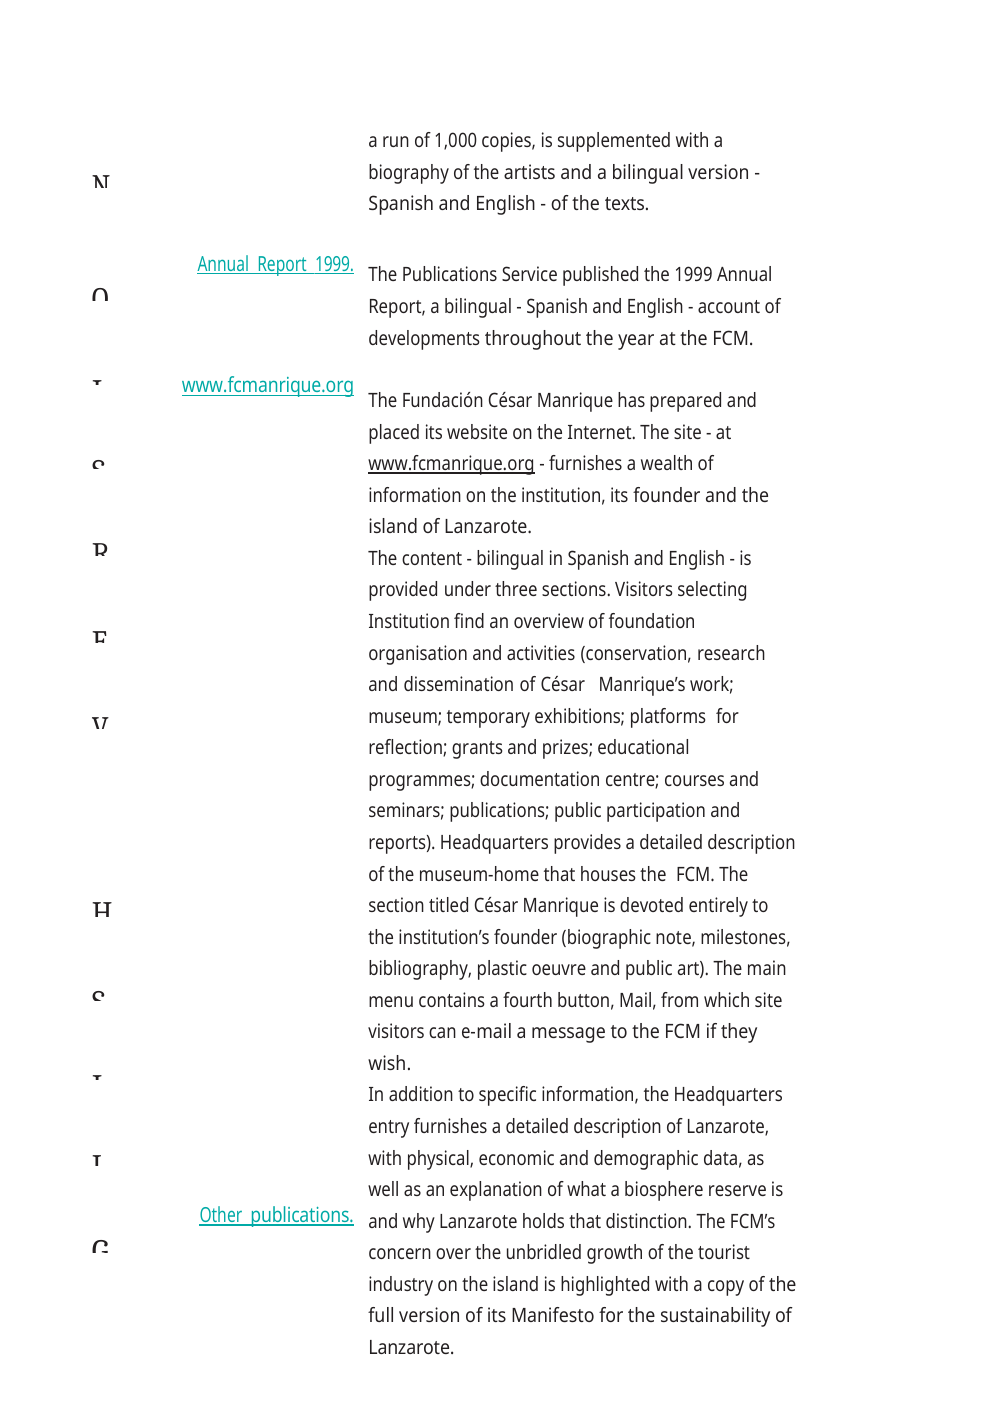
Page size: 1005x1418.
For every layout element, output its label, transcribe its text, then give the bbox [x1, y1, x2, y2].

text L [92, 1148, 130, 1165]
text I [92, 1068, 130, 1080]
text R [92, 537, 130, 556]
text S [92, 984, 130, 1000]
text [89, 1232, 130, 1253]
text N [92, 168, 130, 187]
text Annual Report 1999. [103, 249, 354, 277]
text G [92, 1233, 130, 1253]
text In addition to specific information, the Headquarters entry furnishes a detailed description of Lanzarote, with physical, economic and demographic data, as well as an explanation of what a biosphere reserve is and why Lanzarote holds that distinction. The FCM’s concern over the unbridled growth of the tourist industry on the island is highlighted with a copy of the full version of its Manifesto for the sustainability of Lanzarote. [368, 1081, 799, 1360]
text I [92, 373, 130, 384]
text a run of 1,000 copies, is supplemented with a biography of the artists and a bilingual version - Spanish and English - of the texts. [368, 126, 807, 217]
text E [92, 624, 130, 642]
text V [92, 719, 96, 729]
text [89, 1147, 130, 1165]
text [89, 1067, 130, 1080]
text [89, 623, 130, 642]
text Other publications. [103, 1200, 354, 1229]
text [89, 535, 130, 556]
text V [92, 711, 130, 729]
text [89, 709, 130, 729]
text H [92, 896, 130, 916]
text The Fundación César Manrique has prepared and placed its website on the Internet. The site - at www.fcmanrique.org - furnishes a wealth of information on the institution, its founder and the island of Lanzarote. [368, 386, 790, 539]
text O [92, 281, 130, 301]
text The Publications Service published the 1999 Annual Report, a bilingual - Spanish and English - account of developments throughout the year at the FCM. [368, 261, 799, 351]
text The content - bilingual in Spanish and English - is provided under three sections. Visitors selecting Institution find an overview of foundation organisation and activities (conservation, research and dissemination of César Manrique’s work; museum; temporary exhibitions; platforms for reflection; grants and prizes; educational programmes; documentation centre; courses and seminars; publications; public participation and reports). Headquarters provides a detailed description of the museum-home that houses the FCM. The section titled César Manrique is devoted entirely to the institution’s founder (biographic note, milestones, bibliography, plastic oeuvre and public art). The main menu contains a fourth button, Mail, from which site visitors can e-mail a message to the FCM if they wish. [368, 544, 798, 1076]
text [89, 894, 130, 916]
text [89, 280, 130, 301]
text [89, 983, 130, 1000]
text S [92, 453, 130, 468]
text www.fcmanrique.org [89, 371, 354, 399]
text [89, 451, 130, 468]
